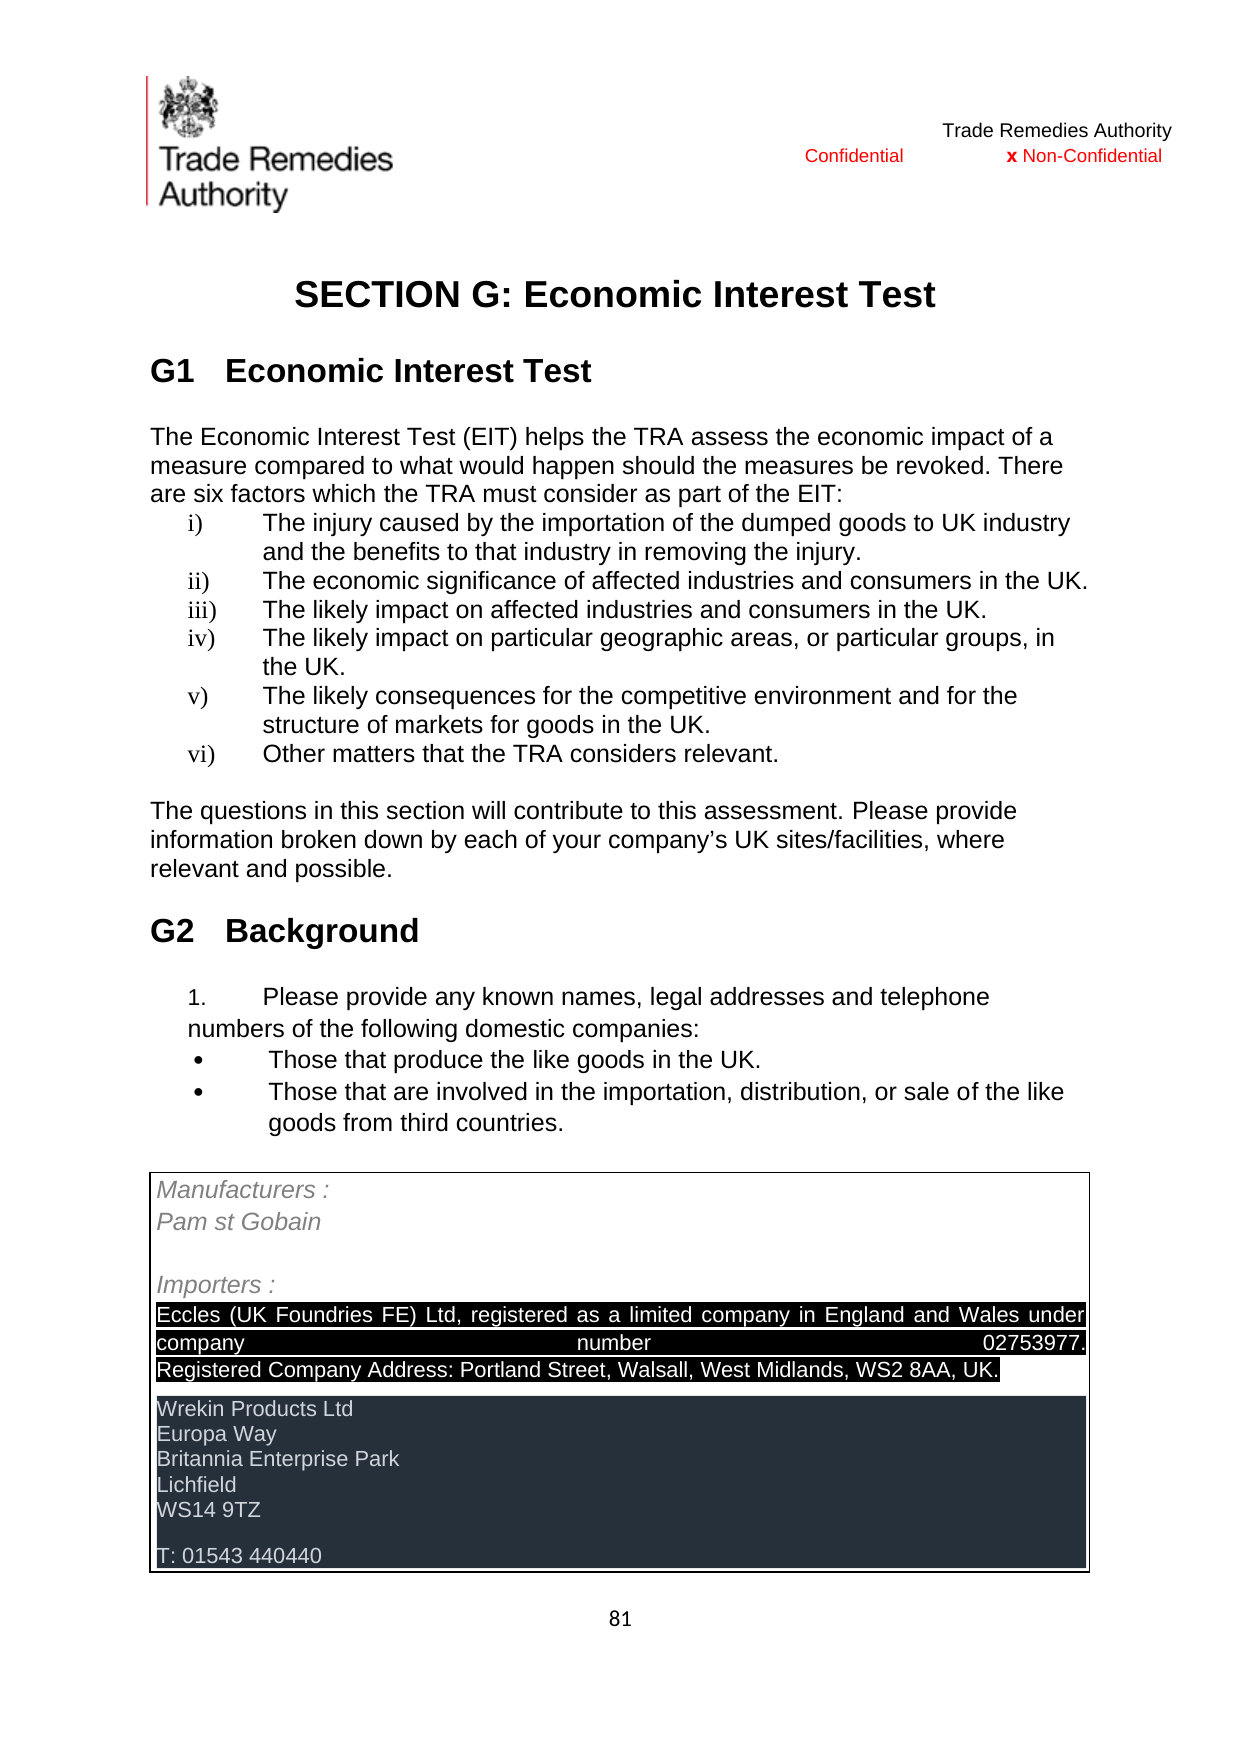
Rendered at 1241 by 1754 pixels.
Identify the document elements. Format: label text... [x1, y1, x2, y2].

list The injury caused by the importation of the dumped goods to UK industry and the benefits to that industry in removing the injury. [187, 508, 1090, 566]
subtitle G2 Background [150, 911, 1090, 950]
list The economic significance of affected industries and consumers in the UK. [187, 566, 1090, 594]
list Other matters that the TRA considers relevant. [187, 739, 1090, 767]
table_header Manufacturers : Pam st Gobain Importers : Eccles (UK Foundries FE) Ltd, registered as a limited company in England and Wales under company number 02753977. Registered Company Address: Portland Street, Walsall, West Midlands, WS2 8AA, UK. Wrekin Products Ltd Europa Way Britannia Enterprise Park Lichfield WS14 9TZ T: 01543 440440 [151, 1173, 1089, 1571]
subtitle SECTION G: Economic Interest Test [150, 272, 1090, 315]
list The likely consequences for the competitive environment and for the structure of markets for goods in the UK. [187, 681, 1090, 739]
text The questions in this section will contribute to this assessment. Please provide information broken down by each of your company’s UK sites/facilities, where relevant and possible. [150, 796, 1090, 882]
subtitle G1 Economic Interest Test [150, 351, 1090, 389]
text The Economic Interest Test (EIT) helps the TRA assess the economic impact of a measure compared to what would happen should the measures be revoked. There are six factors which the TRA must consider as part of the EIT: [150, 422, 1090, 508]
list The likely impact on affected industries and consumers in the UK. [187, 594, 1090, 623]
list Please provide any known names, legal addresses and telephone numbers of the following domestic companies: [187, 982, 1090, 1042]
list Those that produce the like goods in the UK. [194, 1045, 1090, 1074]
list The likely impact on particular geographic areas, or particular groups, in the UK. [187, 623, 1090, 681]
list Those that are involved in the importation, distribution, or sale of the like goods from third countries. [194, 1077, 1090, 1137]
